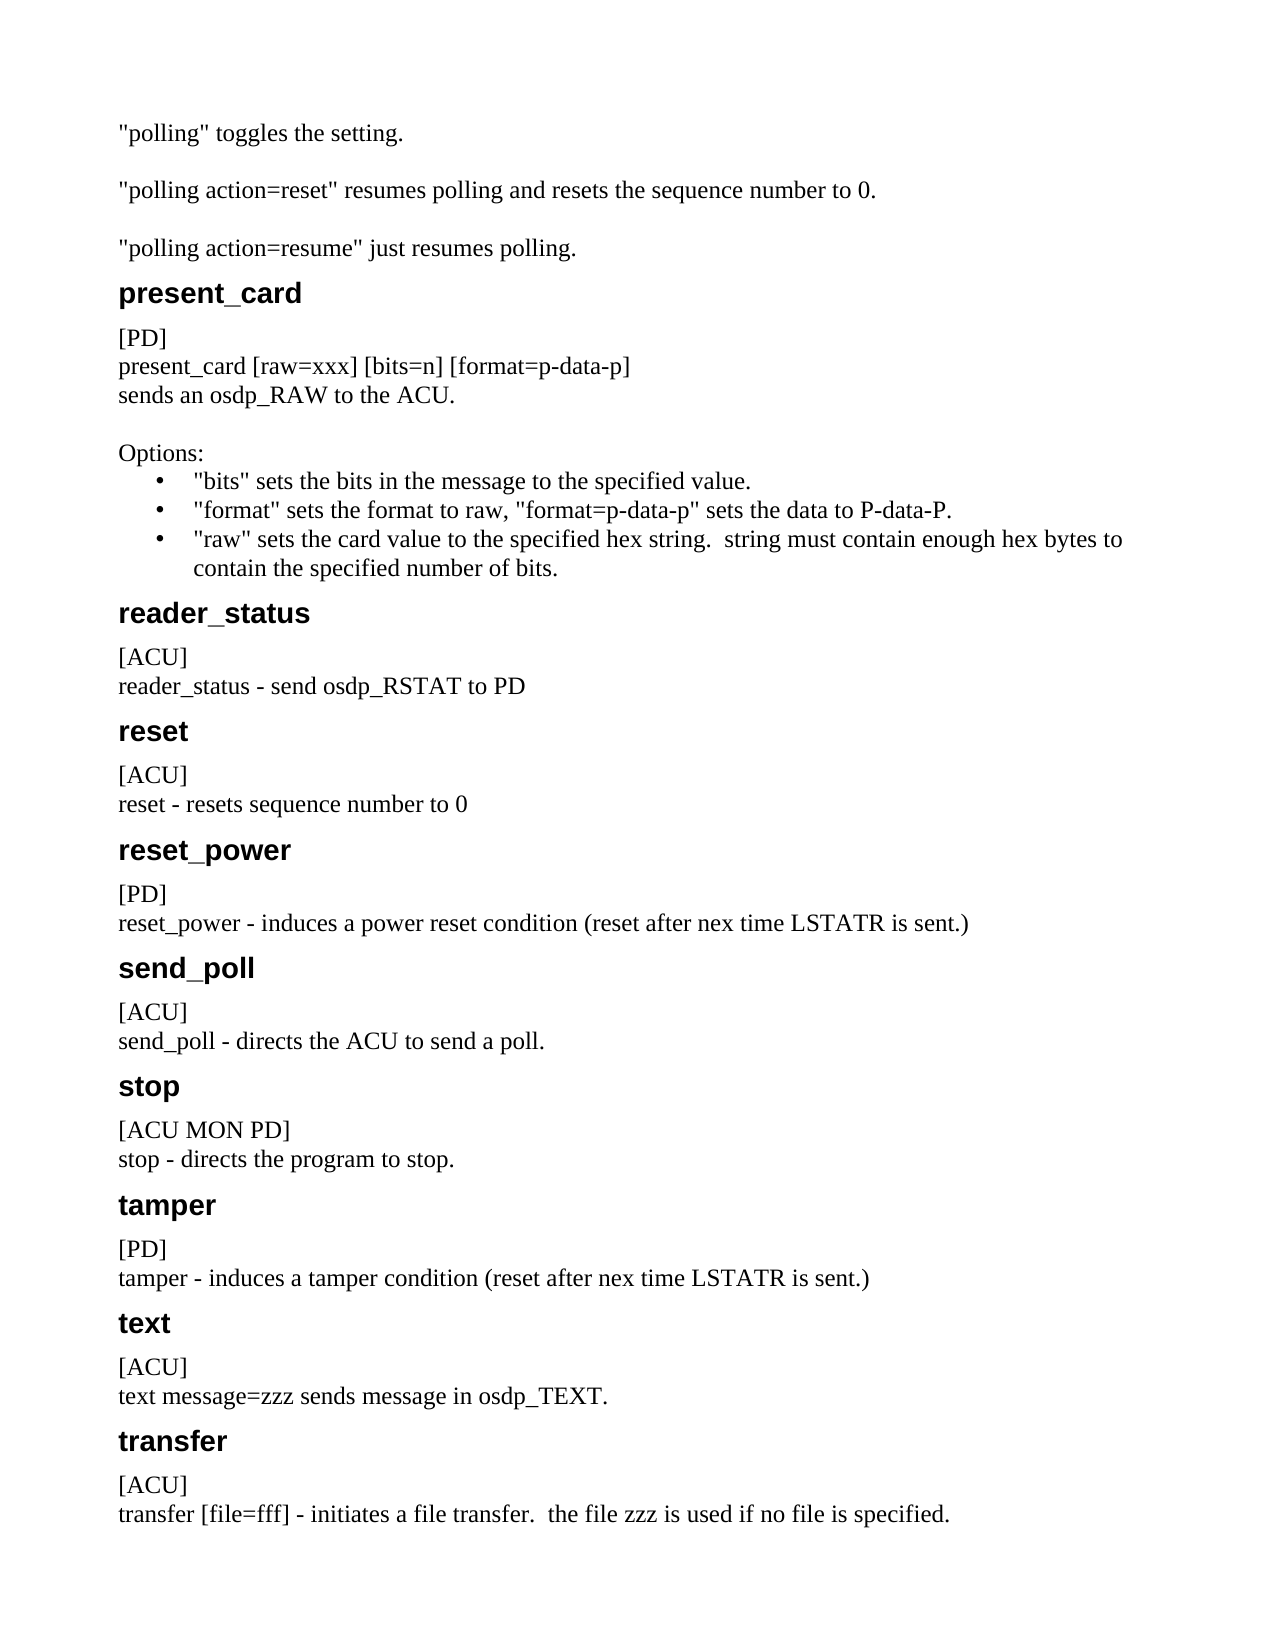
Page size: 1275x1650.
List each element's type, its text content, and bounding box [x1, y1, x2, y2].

subtitle present_card [118, 276, 1157, 310]
text present_card [raw=xxx] [bits=n] [format=p-data-p] [118, 351, 1157, 380]
subtitle stop [118, 1069, 1157, 1103]
text [ACU MON PD] [118, 1116, 1157, 1144]
text [PD] [118, 1234, 1157, 1263]
subtitle transfer [118, 1424, 1157, 1458]
list "format" sets the format to raw, "format=p-data-p" sets the data to P-data-P. [156, 495, 1157, 524]
subtitle send_poll [118, 951, 1157, 985]
text sends an osdp_RAW to the ACU. [118, 380, 1157, 409]
text "polling" toggles the setting. [118, 118, 1157, 147]
text [ACU] [118, 642, 1157, 671]
text "polling action=resume" just resumes polling. [118, 233, 1157, 262]
subtitle reset_power [118, 833, 1157, 866]
text "polling action=reset" resumes polling and resets the sequence number to 0. [118, 176, 1157, 204]
text [ACU] [118, 761, 1157, 789]
subtitle reset [118, 714, 1157, 748]
text [ACU] [118, 997, 1157, 1026]
text tamper - induces a tamper condition (reset after nex time LSTATR is sent.) [118, 1263, 1157, 1291]
text [ACU] [118, 1352, 1157, 1381]
text Options: [118, 438, 1157, 466]
text [PD] [118, 323, 1157, 351]
subtitle reader_status [118, 596, 1157, 630]
text reset - resets sequence number to 0 [118, 789, 1157, 818]
text reset_power - induces a power reset condition (reset after nex time LSTATR is sent.) [118, 908, 1157, 936]
text text message=zzz sends message in osdp_TEXT. [118, 1381, 1157, 1410]
text transfer [file=fff] - initiates a file transfer. the file zzz is used if no file is specified. [118, 1499, 1157, 1528]
subtitle tamper [118, 1188, 1157, 1221]
text [ACU] [118, 1471, 1157, 1499]
subtitle text [118, 1306, 1157, 1340]
list "bits" sets the bits in the message to the specified value. [156, 466, 1157, 495]
list "raw" sets the card value to the specified hex string. string must contain enough hex bytes to contain the specified number of bits. [156, 524, 1157, 581]
text [PD] [118, 879, 1157, 908]
text reader_status - send osdp_RSTAT to PD [118, 671, 1157, 700]
text send_poll - directs the ACU to send a poll. [118, 1026, 1157, 1055]
text stop - directs the program to stop. [118, 1144, 1157, 1173]
